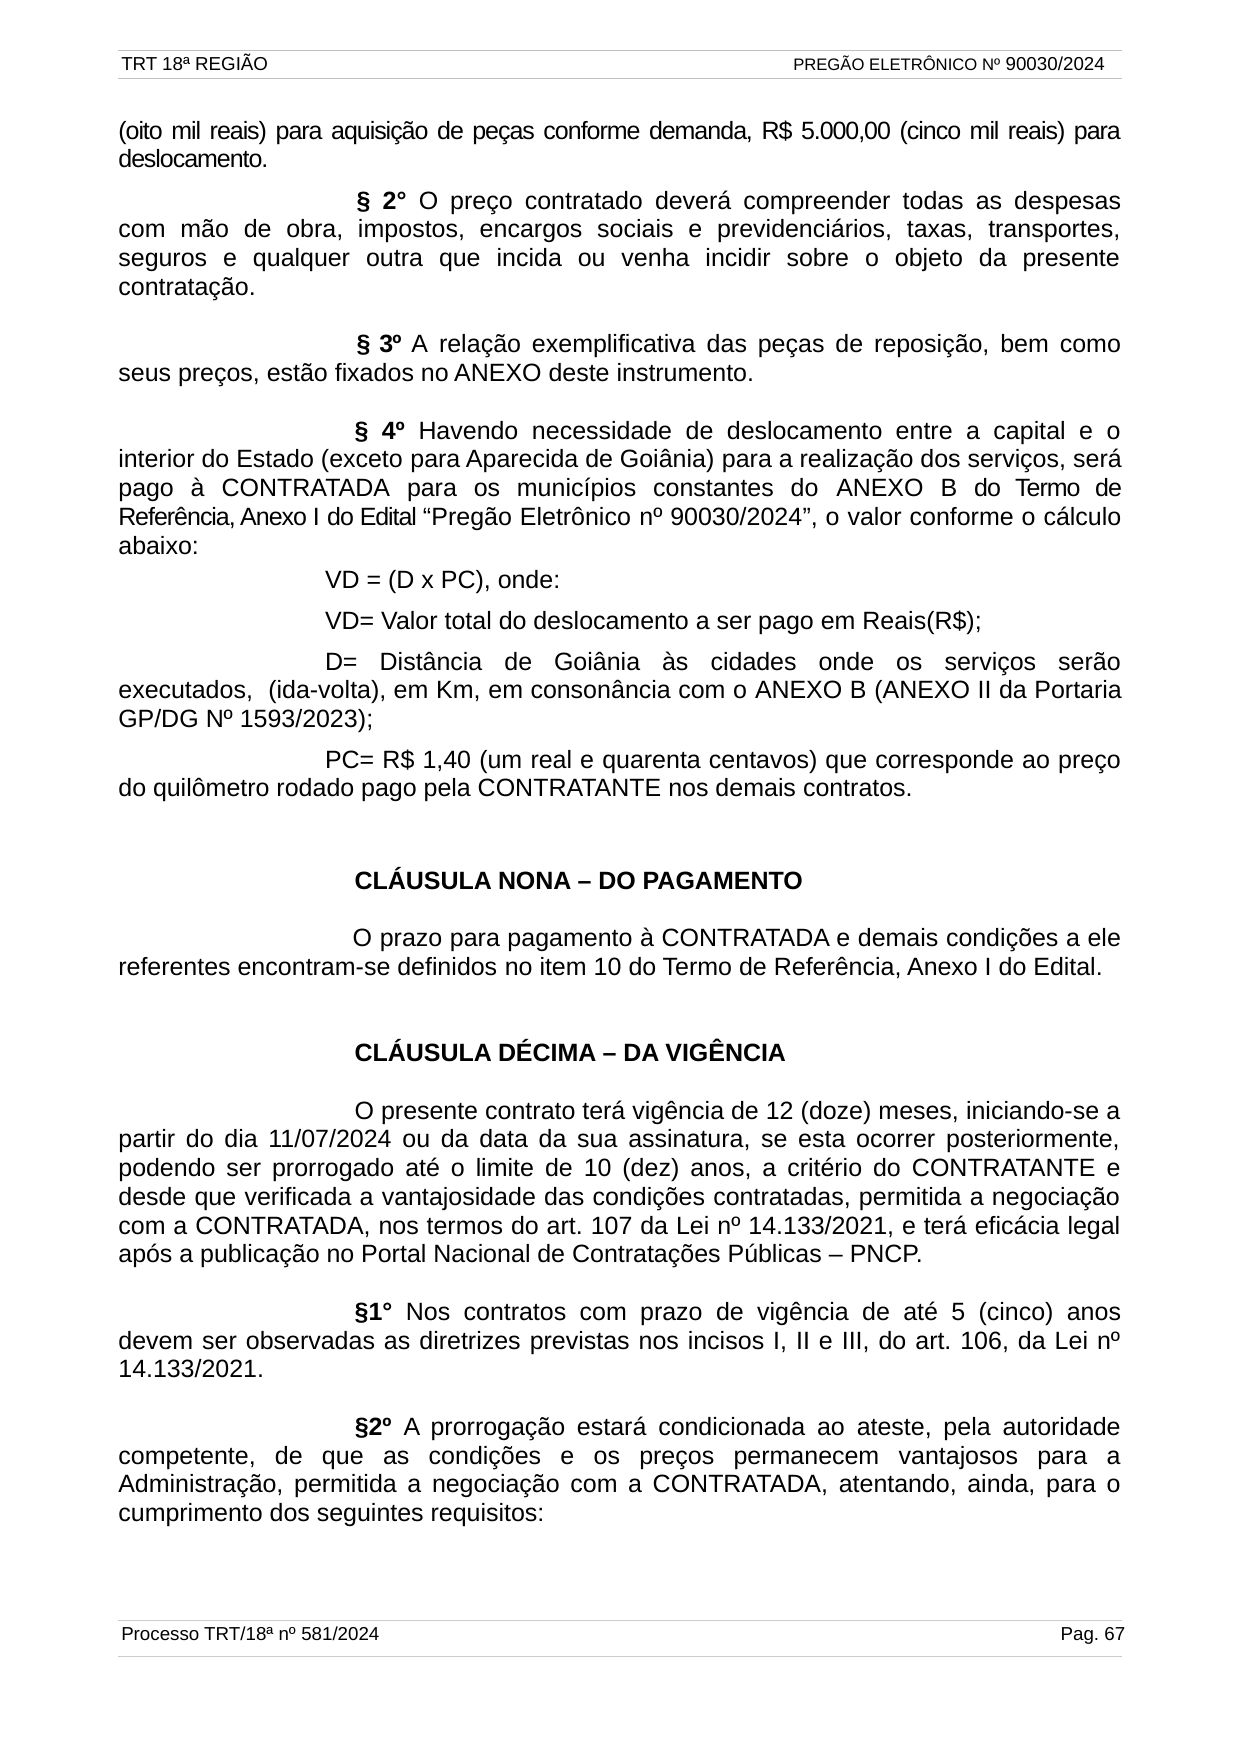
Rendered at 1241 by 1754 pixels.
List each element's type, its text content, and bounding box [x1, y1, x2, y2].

text O prazo para pagamento à CONTRATADA e demais condições a ele referentes encontram-se definidos no item 10 do Termo de Referência, Anexo I do Edital. [118, 923, 1122, 981]
text §2º A prorrogação estará condicionada ao ateste, pela autoridade competente, de que as condições e os preços permanecem vantajosos para a Administração, permitida a negociação com a CONTRATADA, atentando, ainda, para o cumprimento dos seguintes requisitos: [118, 1412, 1122, 1527]
text § 3º A relação exemplificativa das peças de reposição, bem como seus preços, estão fixados no ANEXO deste instrumento. [118, 329, 1122, 387]
text § 4º Havendo necessidade de deslocamento entre a capital e o interior do Estado (exceto para Aparecida de Goiânia) para a realização dos serviços, será pago à CONTRATADA para os municípios constantes do ANEXO B do Termo de Referência, Anexo I do Edital “Pregão Eletrônico nº 90030/2024”, o valor conforme o cálculo abaixo: [118, 416, 1122, 559]
text VD= Valor total do deslocamento a ser pago em Reais(R$); [118, 606, 1122, 635]
text PC= R$ 1,40 (um real e quarenta centavos) que corresponde ao preço do quilômetro rodado pago pela CONTRATANTE nos demais contratos. [118, 745, 1122, 802]
text VD = (D x PC), onde: [118, 565, 1122, 594]
text CLÁUSULA NONA – DO PAGAMENTO [118, 866, 1122, 894]
text (oito mil reais) para aquisição de peças conforme demanda, R$ 5.000,00 (cinco mil reais) para deslocamento. [118, 116, 1122, 173]
text § 2° O preço contratado deverá compreender todas as despesas com mão de obra, impostos, encargos sociais e previdenciários, taxas, transportes, seguros e qualquer outra que incida ou venha incidir sobre o objeto da presente contratação. [118, 186, 1122, 301]
text O presente contrato terá vigência de 12 (doze) meses, iniciando-se a partir do dia 11/07/2024 ou da data da sua assinatura, se esta ocorrer posteriormente, podendo ser prorrogado até o limite de 10 (dez) anos, a critério do CONTRATANTE e desde que verificada a vantajosidade das condições contratadas, permitida a negociação com a CONTRATADA, nos termos do art. 107 da Lei nº 14.133/2021, e terá eficácia legal após a publicação no Portal Nacional de Contratações Públicas – PNCP. [118, 1096, 1122, 1268]
text CLÁUSULA DÉCIMA – DA VIGÊNCIA [118, 1038, 1122, 1067]
text §1° Nos contratos com prazo de vigência de até 5 (cinco) anos devem ser observadas as diretrizes previstas nos incisos I, II e III, do art. 106, da Lei nº 14.133/2021. [118, 1297, 1122, 1383]
text D= Distância de Goiânia às cidades onde os serviços serão executados, (ida-volta), em Km, em consonância com o ANEXO B (ANEXO II da Portaria GP/DG Nº 1593/2023); [118, 647, 1122, 733]
